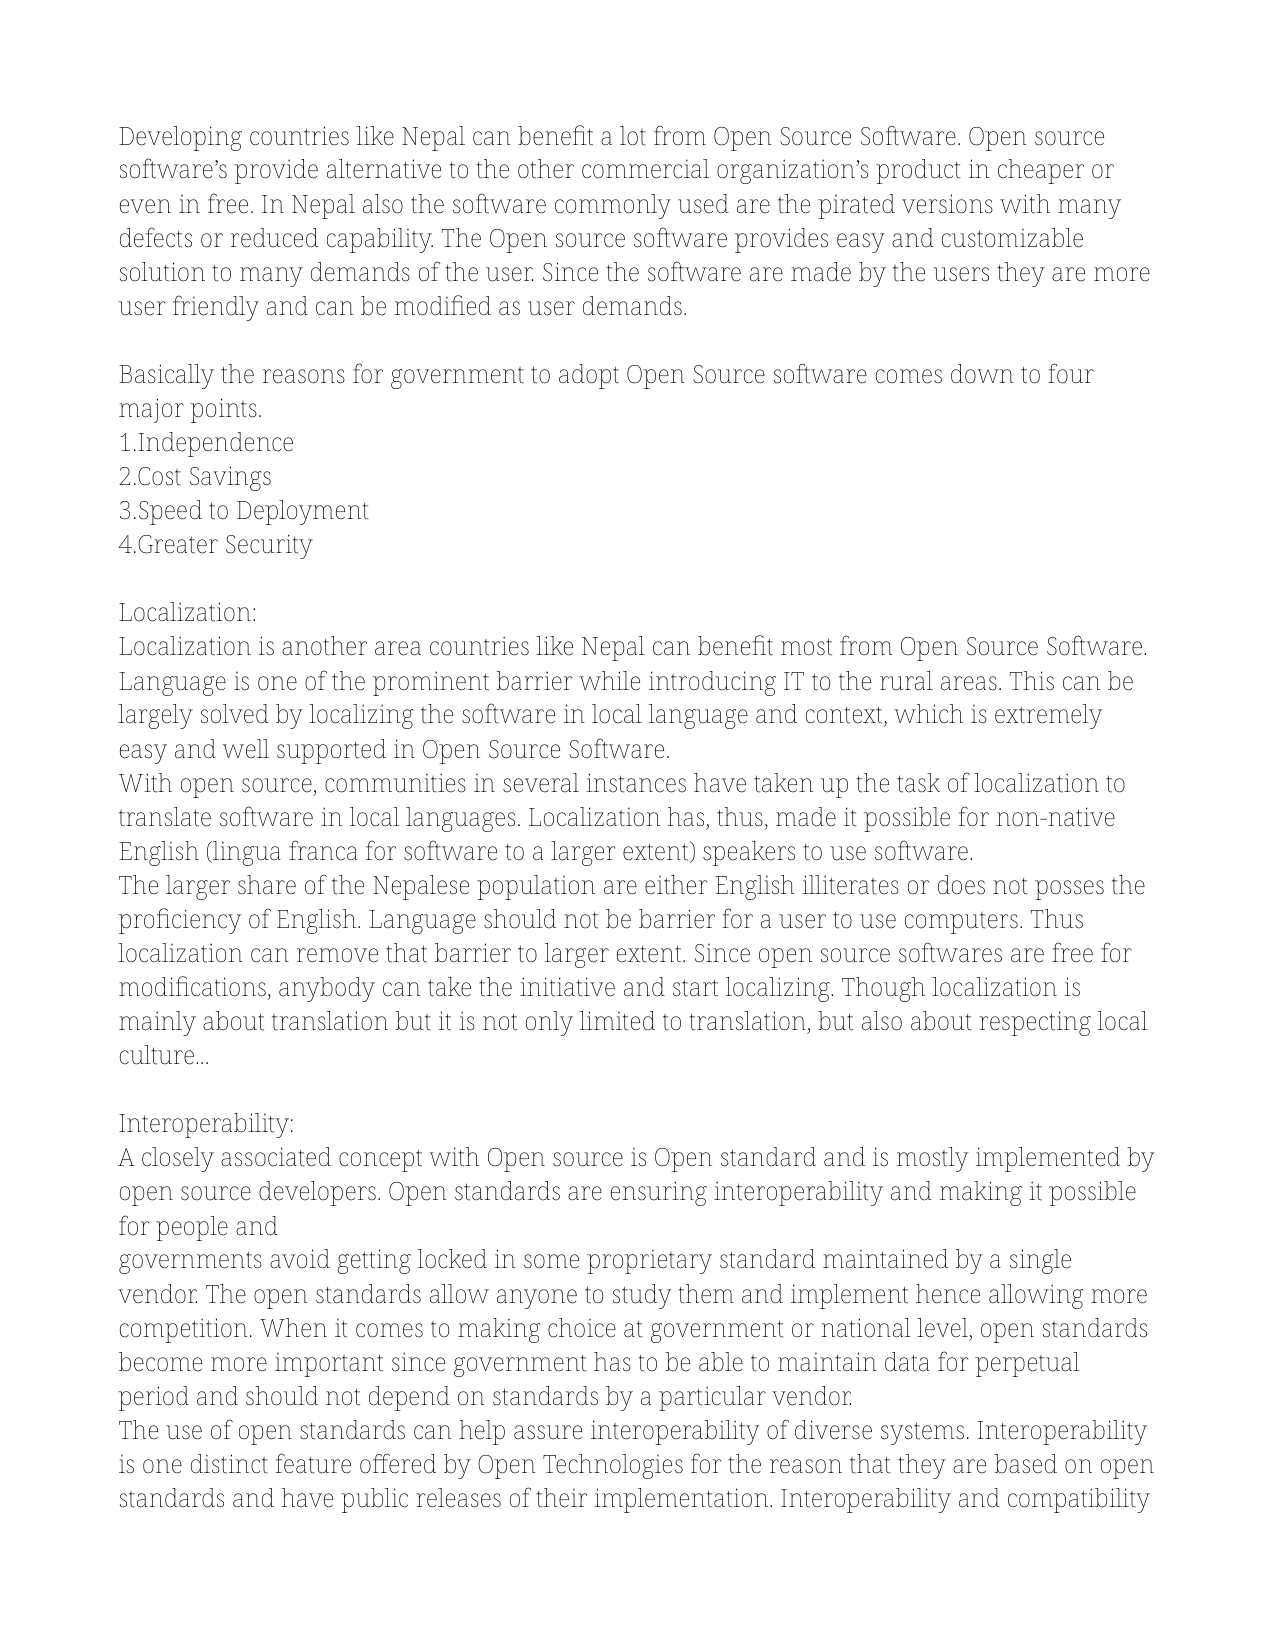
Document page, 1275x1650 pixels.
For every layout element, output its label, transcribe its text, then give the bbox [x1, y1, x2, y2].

text Localization: [118, 595, 1157, 629]
text Basically the reasons for government to adopt Open Source software comes down to four major points. [118, 357, 1157, 425]
text governments avoid getting locked in some proprietary standard maintained by a single vendor. The open standards allow anyone to study them and implement hence allowing more competition. When it comes to making choice at government or national level, open standards become more important since government has to be able to maintain data for perpetual period and should not depend on standards by a particular vendor. [118, 1242, 1157, 1412]
text The use of open standards can help assure interoperability of diverse systems. Interoperability is one distinct feature offered by Open Technologies for the reason that they are based on open standards and have public releases of their implementation. Interoperability and compatibility [118, 1412, 1157, 1515]
list Independence [118, 425, 1157, 459]
list Greater Security [118, 527, 1157, 561]
text A closely associated concept with Open source is Open standard and is mostly implemented by open source developers. Open standards are ensuring interoperability and making it possible for people and [118, 1140, 1157, 1242]
text Developing countries like Nepal can benefit a lot from Open Source Software. Open source software’s provide alternative to the other commercial organization’s product in cheaper or even in free. In Nepal also the software commonly used are the pirated versions with many defects or reduced capability. The Open source software provides easy and customizable solution to many demands of the user. Since the software are made by the users they are more user friendly and can be modified as user demands. [118, 118, 1157, 322]
list Cost Savings [118, 459, 1157, 493]
text With open source, communities in several instances have taken up the task of localization to translate software in local languages. Localization has, thus, made it possible for non-native English (lingua franca for software to a larger extent) speakers to use software. [118, 765, 1157, 867]
text The larger share of the Nepalese population are either English illiterates or does not posses the proficiency of English. Language should not be barrier for a user to use computers. Thus localization can remove that barrier to larger extent. Since open source softwares are free for modifications, anybody can take the initiative and start localizing. Though localization is mainly about translation but it is not only limited to translation, but also about respecting local culture... [118, 867, 1157, 1072]
text Interoperability: [118, 1106, 1157, 1140]
text Localization is another area countries like Nepal can benefit most from Open Source Software. Language is one of the prominent barrier while introducing IT to the rural areas. This can be largely solved by localizing the software in local language and context, which is extremely easy and well supported in Open Source Software. [118, 629, 1157, 765]
list Speed to Deployment [118, 493, 1157, 527]
